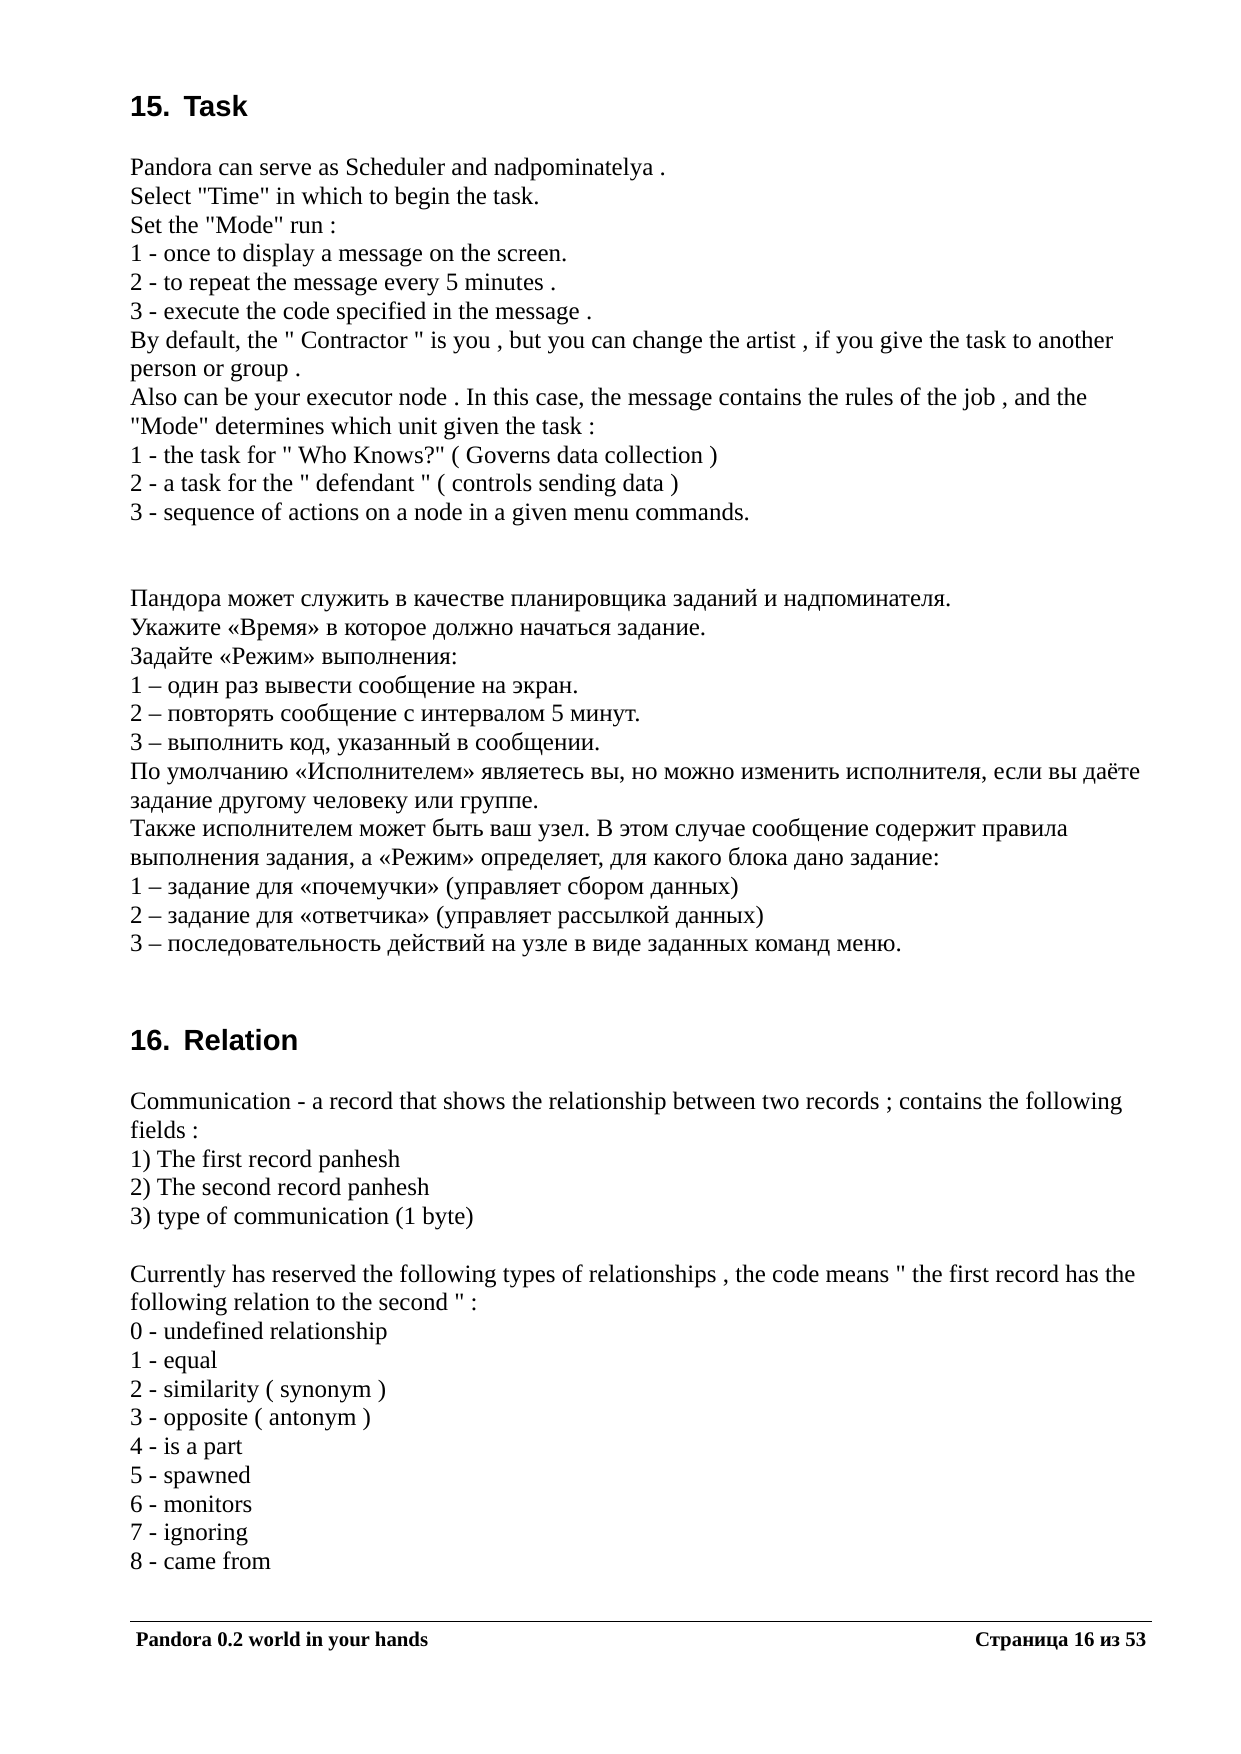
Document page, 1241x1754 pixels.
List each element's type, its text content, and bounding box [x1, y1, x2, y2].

text Select "Time" in which to begin the task. [130, 181, 1152, 210]
text 4 - is a part [130, 1431, 1152, 1460]
text By default, the " Contractor " is you , but you can change the artist , if you give the task to another person or group . [130, 325, 1152, 382]
text Pandora can serve as Scheduler and nadpominatelya . [130, 152, 1152, 181]
text 5 - spawned [130, 1460, 1152, 1489]
text 1 - equal [130, 1345, 1152, 1374]
text 0 - undefined relationship [130, 1316, 1152, 1345]
text Communication - a record that shows the relationship between two records ; contains the following fields : [130, 1086, 1152, 1144]
subtitle Task [130, 88, 1152, 122]
text 2 - similarity ( synonym ) [130, 1374, 1152, 1402]
text 2 – задание для «ответчика» (управляет рассылкой данных) [130, 900, 1152, 928]
text 8 - came from [130, 1546, 1152, 1575]
text 2) The second record panhesh [130, 1172, 1152, 1201]
text Also can be your executor node . In this case, the message contains the rules of the job , and the "Mode" determines which unit given the task : [130, 382, 1152, 440]
text Также исполнителем может быть ваш узел. В этом случае сообщение содержит правила выполнения задания, а «Режим» определяет, для какого блока дано задание: [130, 813, 1152, 871]
text 1) The first record panhesh [130, 1144, 1152, 1172]
text 2 – повторять сообщение с интервалом 5 минут. [130, 698, 1152, 727]
text 1 – один раз вывести сообщение на экран. [130, 670, 1152, 698]
text 7 - ignoring [130, 1517, 1152, 1546]
text Set the "Mode" run : [130, 210, 1152, 238]
text По умолчанию «Исполнителем» являетесь вы, но можно изменить исполнителя, если вы даёте задание другому человеку или группе. [130, 756, 1152, 813]
text 3) type of communication (1 byte) [130, 1201, 1152, 1230]
text Укажите «Время» в которое должно начаться задание. [130, 612, 1152, 641]
text 2 - to repeat the message every 5 minutes . [130, 267, 1152, 296]
text Currently has reserved the following types of relationships , the code means " the first record has the following relation to the second " : [130, 1259, 1152, 1316]
text 3 - execute the code specified in the message . [130, 296, 1152, 325]
subtitle Relation [130, 1023, 1152, 1056]
text Пандора может служить в качестве планировщика заданий и надпоминателя. [130, 583, 1152, 612]
text 6 - monitors [130, 1489, 1152, 1517]
text 1 – задание для «почемучки» (управляет сбором данных) [130, 871, 1152, 900]
text 3 - opposite ( antonym ) [130, 1402, 1152, 1431]
text 2 - a task for the " defendant " ( controls sending data ) [130, 468, 1152, 497]
text 3 – последовательность действий на узле в виде заданных команд меню. [130, 928, 1152, 957]
text Задайте «Режим» выполнения: [130, 641, 1152, 670]
text 3 – выполнить код, указанный в сообщении. [130, 727, 1152, 756]
text 1 - the task for " Who Knows?" ( Governs data collection ) [130, 440, 1152, 468]
text 3 - sequence of actions on a node in a given menu commands. [130, 497, 1152, 526]
text 1 - once to display a message on the screen. [130, 238, 1152, 267]
